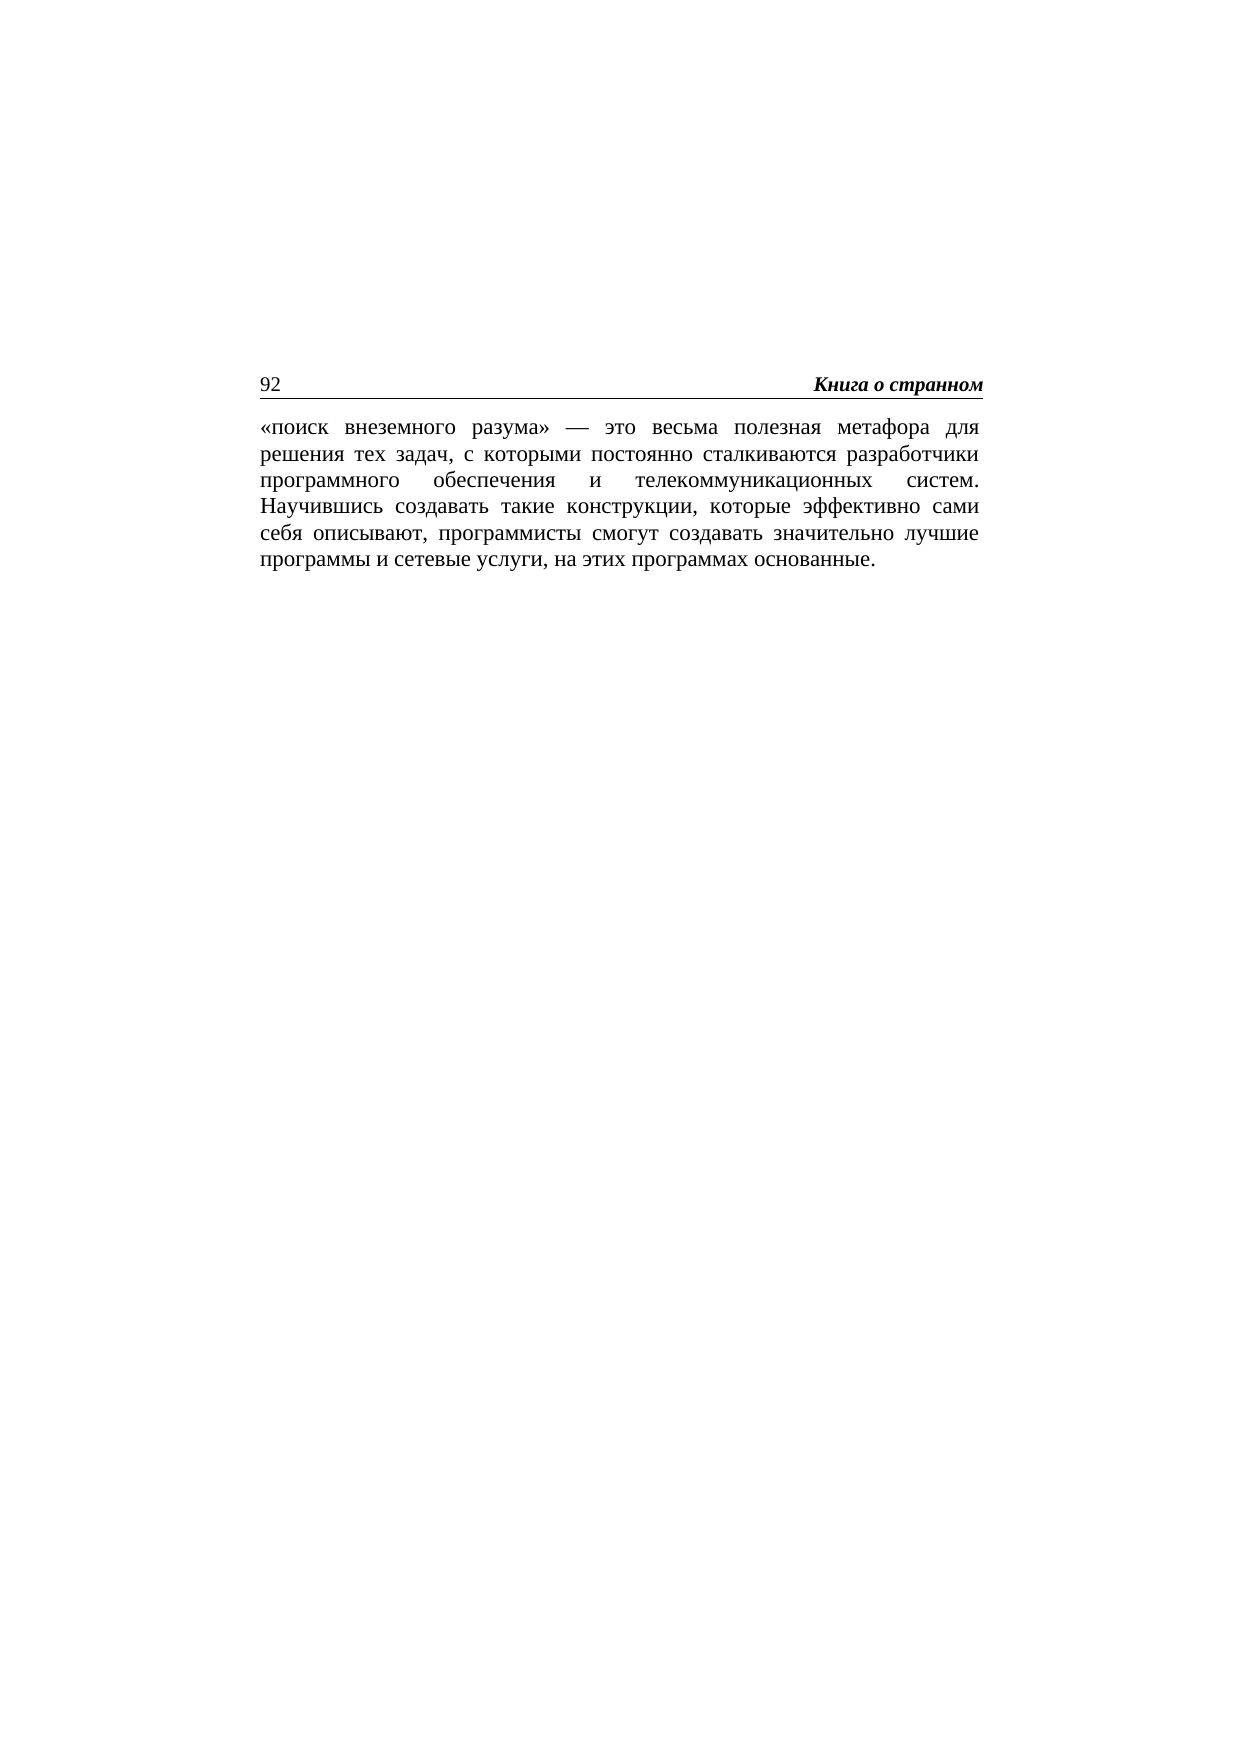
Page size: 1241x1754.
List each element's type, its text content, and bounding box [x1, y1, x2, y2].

text «поиск внеземного разума» — это весьма полезная метафора для решения тех задач, с которыми постоянно сталкиваются разработчики программного обеспечения и телекоммуникационных систем. Научившись создавать такие конструкции, которые эффективно сами себя описывают, программисты смогут создавать значительно лучшие программы и сетевые услуги, на этих программах основанные. [260, 413, 980, 572]
